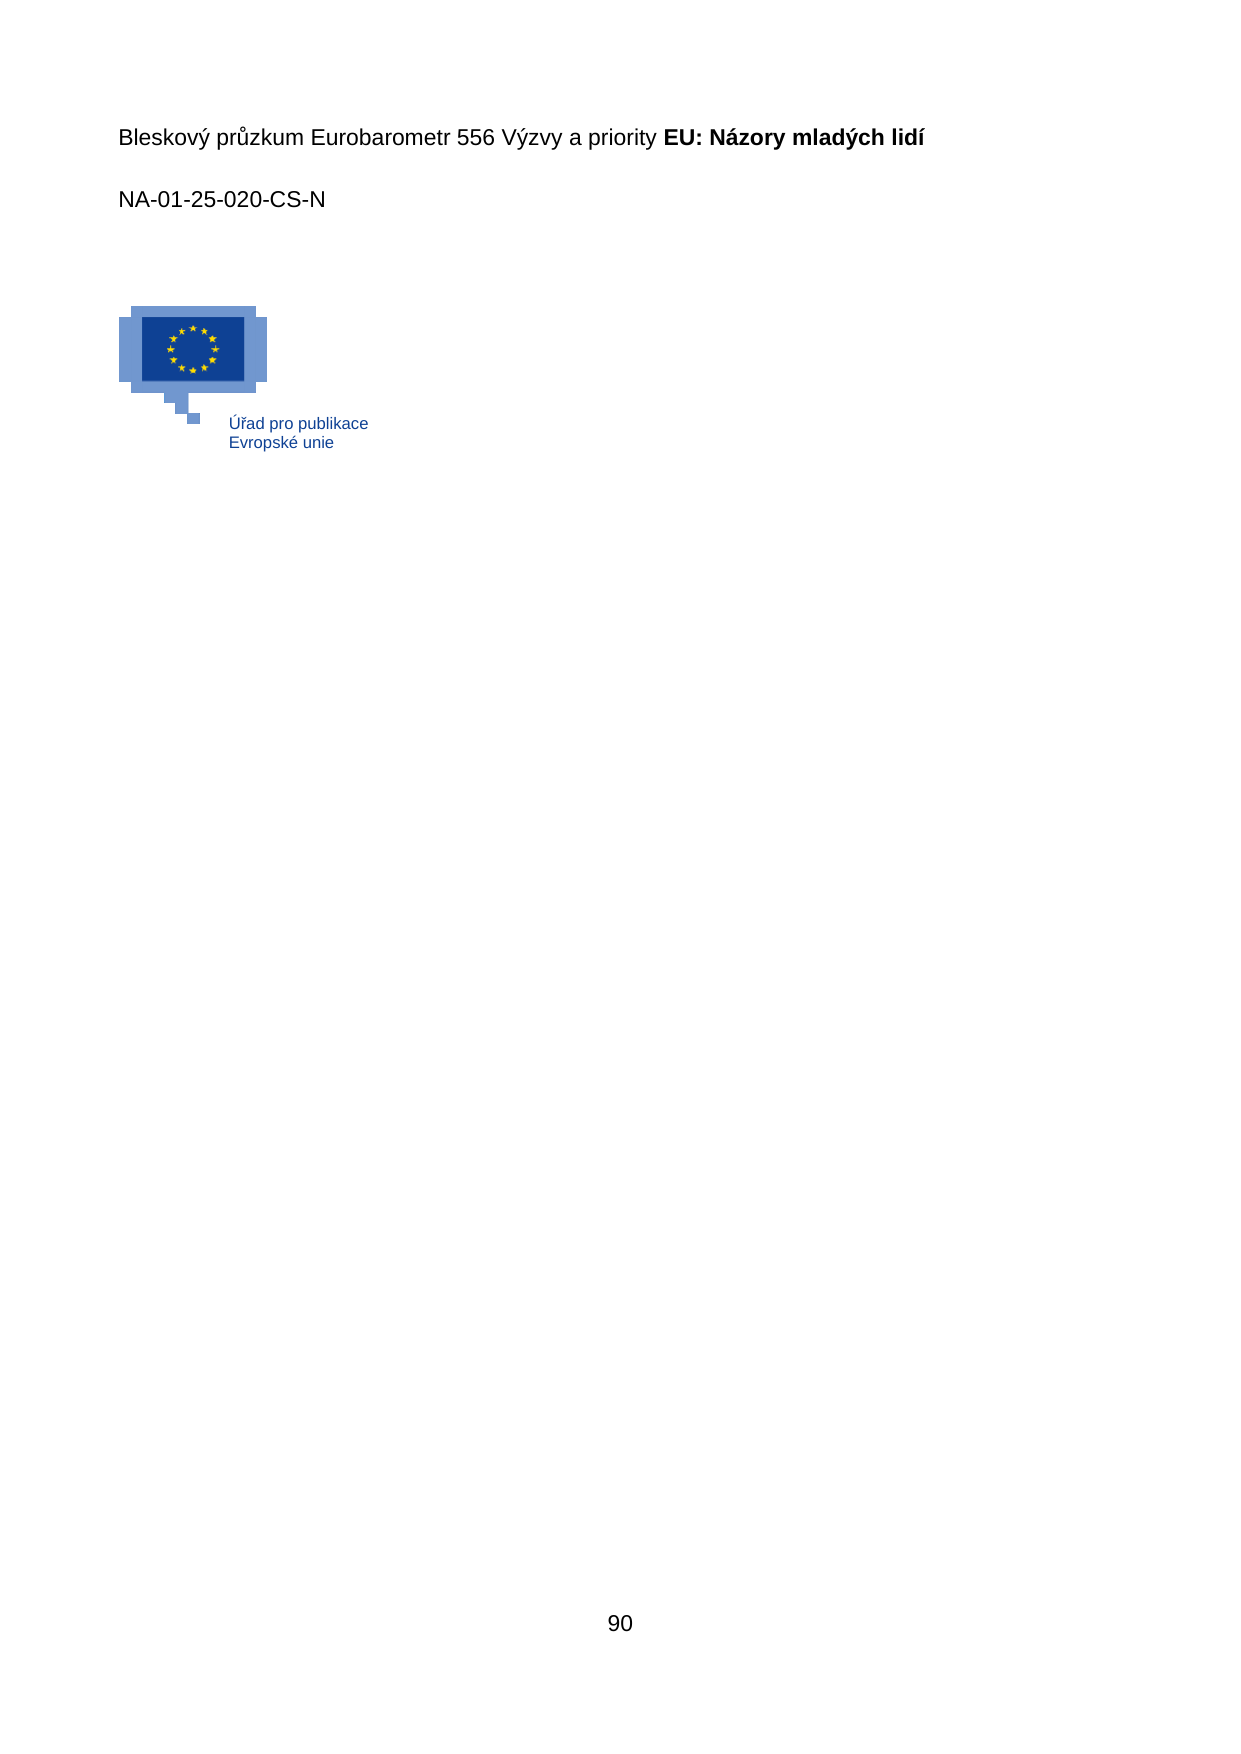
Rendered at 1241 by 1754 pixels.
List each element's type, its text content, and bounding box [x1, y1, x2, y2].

picture [118, 306, 273, 424]
text NA-01-25-020-CS-N [118, 186, 1122, 212]
